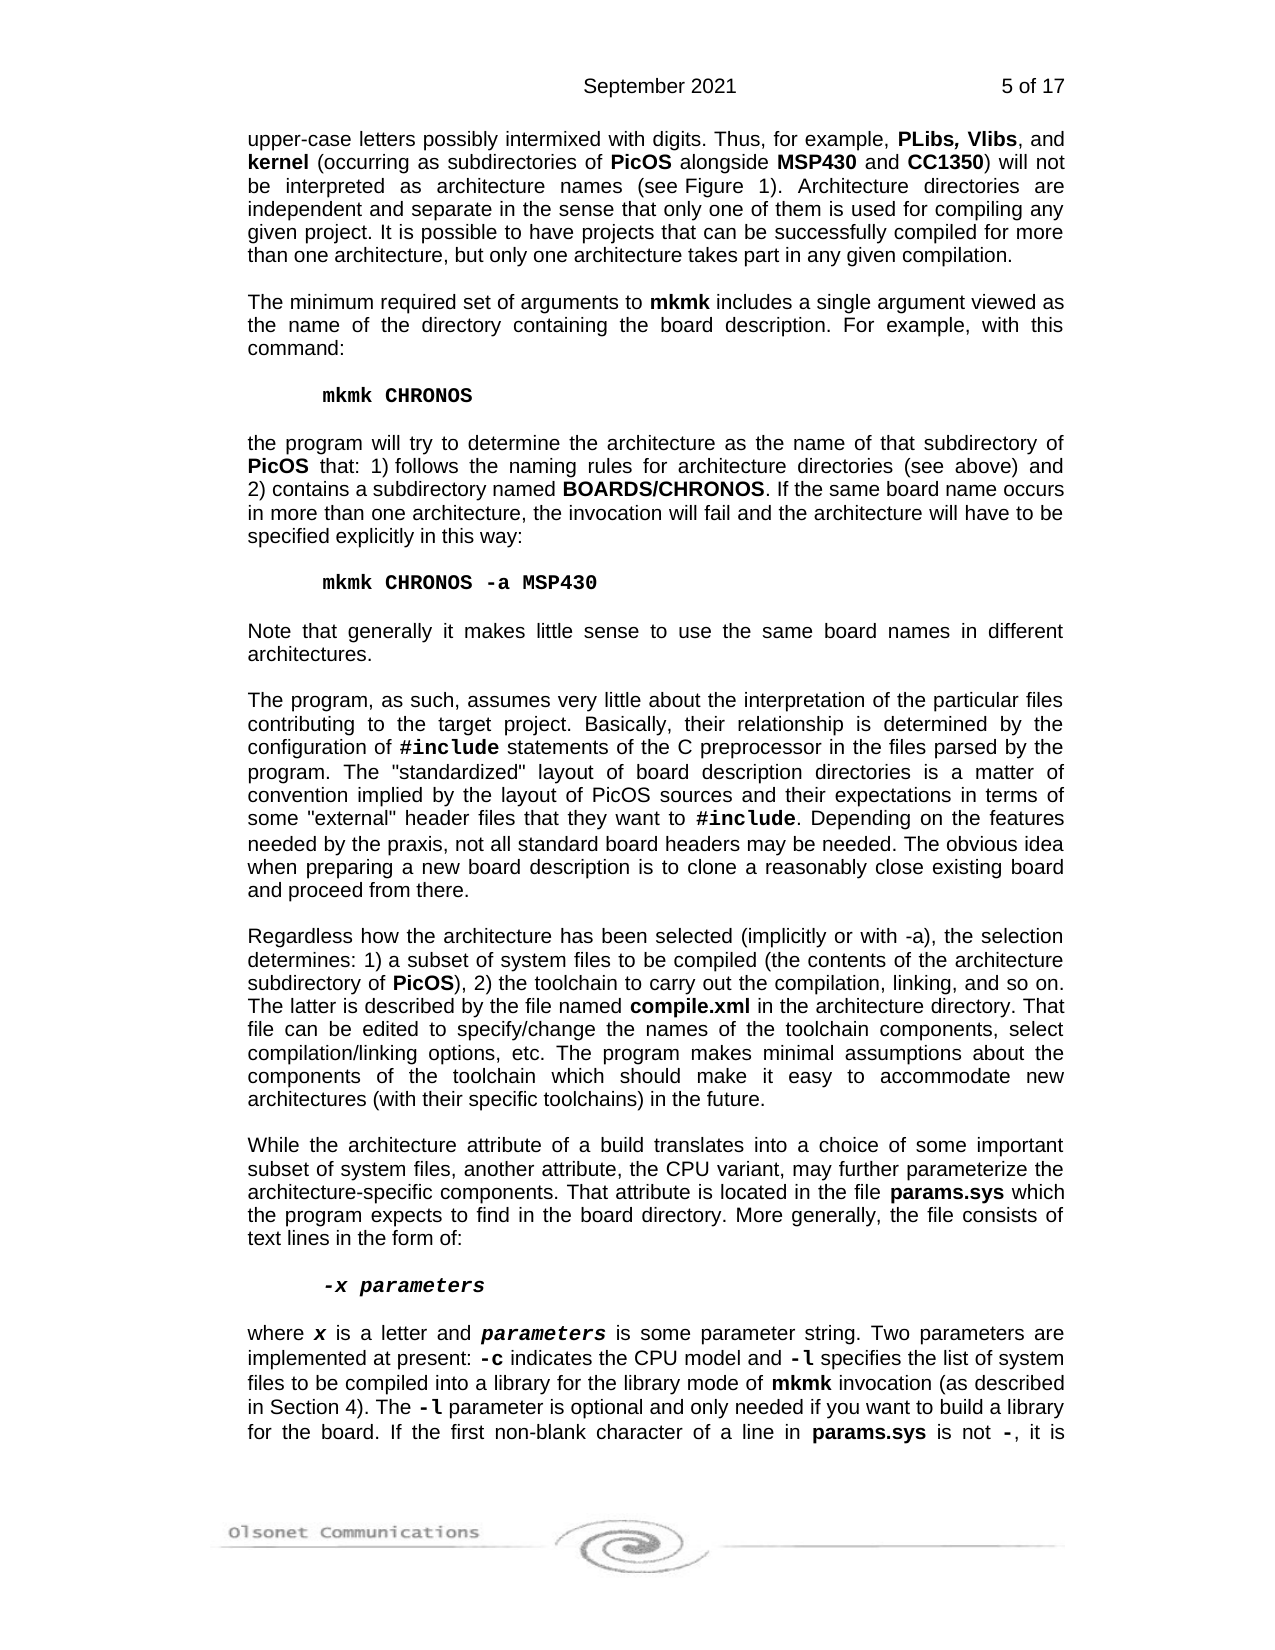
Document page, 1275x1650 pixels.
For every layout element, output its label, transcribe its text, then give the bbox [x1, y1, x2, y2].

text The minimum required set of arguments to mkmk includes a single argument viewed as the name of the directory containing the board description. For example, with this command: [247, 290, 1065, 360]
text mkmk CHRONOS -a MSP430 [247, 571, 1065, 596]
text -x parameters [247, 1273, 1065, 1298]
text upper-case letters possibly intermixed with digits. Thus, for example, PLibs, Vlibs, and kernel (occurring as subdirectories of PicOS alongside MSP430 and CC1350) will not be interpreted as architecture names (see Figure 1). Architecture directories are independent and separate in the sense that only one of them is used for compiling any given project. It is possible to have projects that can be successfully compiled for more than one architecture, but only one architecture takes part in any given compilation. [247, 128, 1065, 267]
text Note that generally it makes little sense to use the same board names in different architectures. [247, 619, 1065, 666]
text mkmk CHRONOS [247, 383, 1065, 408]
text where x is a letter and parameters is some parameter string. Two parameters are implemented at present: -c indicates the CPU model and -l specifies the list of system files to be compiled into a library for the library mode of mkmk invocation (as described in Section 4). The -l parameter is optional and only needed if you want to build a library for the board. If the first non-blank character of a line in params.sys is not -, it is [247, 1322, 1065, 1445]
text The program, as such, assumes very little about the interpretation of the particular files contributing to the target project. Basically, their relationship is determined by the configuration of #include statements of the C preprocessor in the files parsed by the program. The "standardized" layout of board description directories is a matter of convention implied by the layout of PicOS sources and their expectations in terms of some "external" header files that they want to #include. Depending on the features needed by the praxis, not all standard board headers may be needed. The obvious idea when preparing a new board description is to clone a reasonably close existing board and proceed from there. [247, 689, 1065, 902]
text the program will try to determine the architecture as the name of that subdirectory of PicOS that: 1) follows the naming rules for architecture directories (see above) and 2) contains a subdirectory named BOARDS/CHRONOS. If the same board name occurs in more than one architecture, the invocation will fail and the architecture will have to be specified explicitly in this way: [247, 432, 1065, 548]
picture [210, 1504, 1065, 1596]
text While the architecture attribute of a build translates into a choice of some important subset of system files, another attribute, the CPU variant, may further parameterize the architecture-specific components. That attribute is located in the file params.sys which the program expects to find in the board directory. More generally, the file consists of text lines in the form of: [247, 1134, 1065, 1250]
text Regardless how the architecture has been selected (implicitly or with -a), the selection determines: 1) a subset of system files to be compiled (the contents of the architecture subdirectory of PicOS), 2) the toolchain to carry out the compilation, linking, and so on. The latter is described by the file named compile.xml in the architecture directory. That file can be edited to specify/change the names of the toolchain components, select compilation/linking options, etc. The program makes minimal assumptions about the components of the toolchain which should make it easy to accommodate new architectures (with their specific toolchains) in the future. [247, 925, 1065, 1111]
